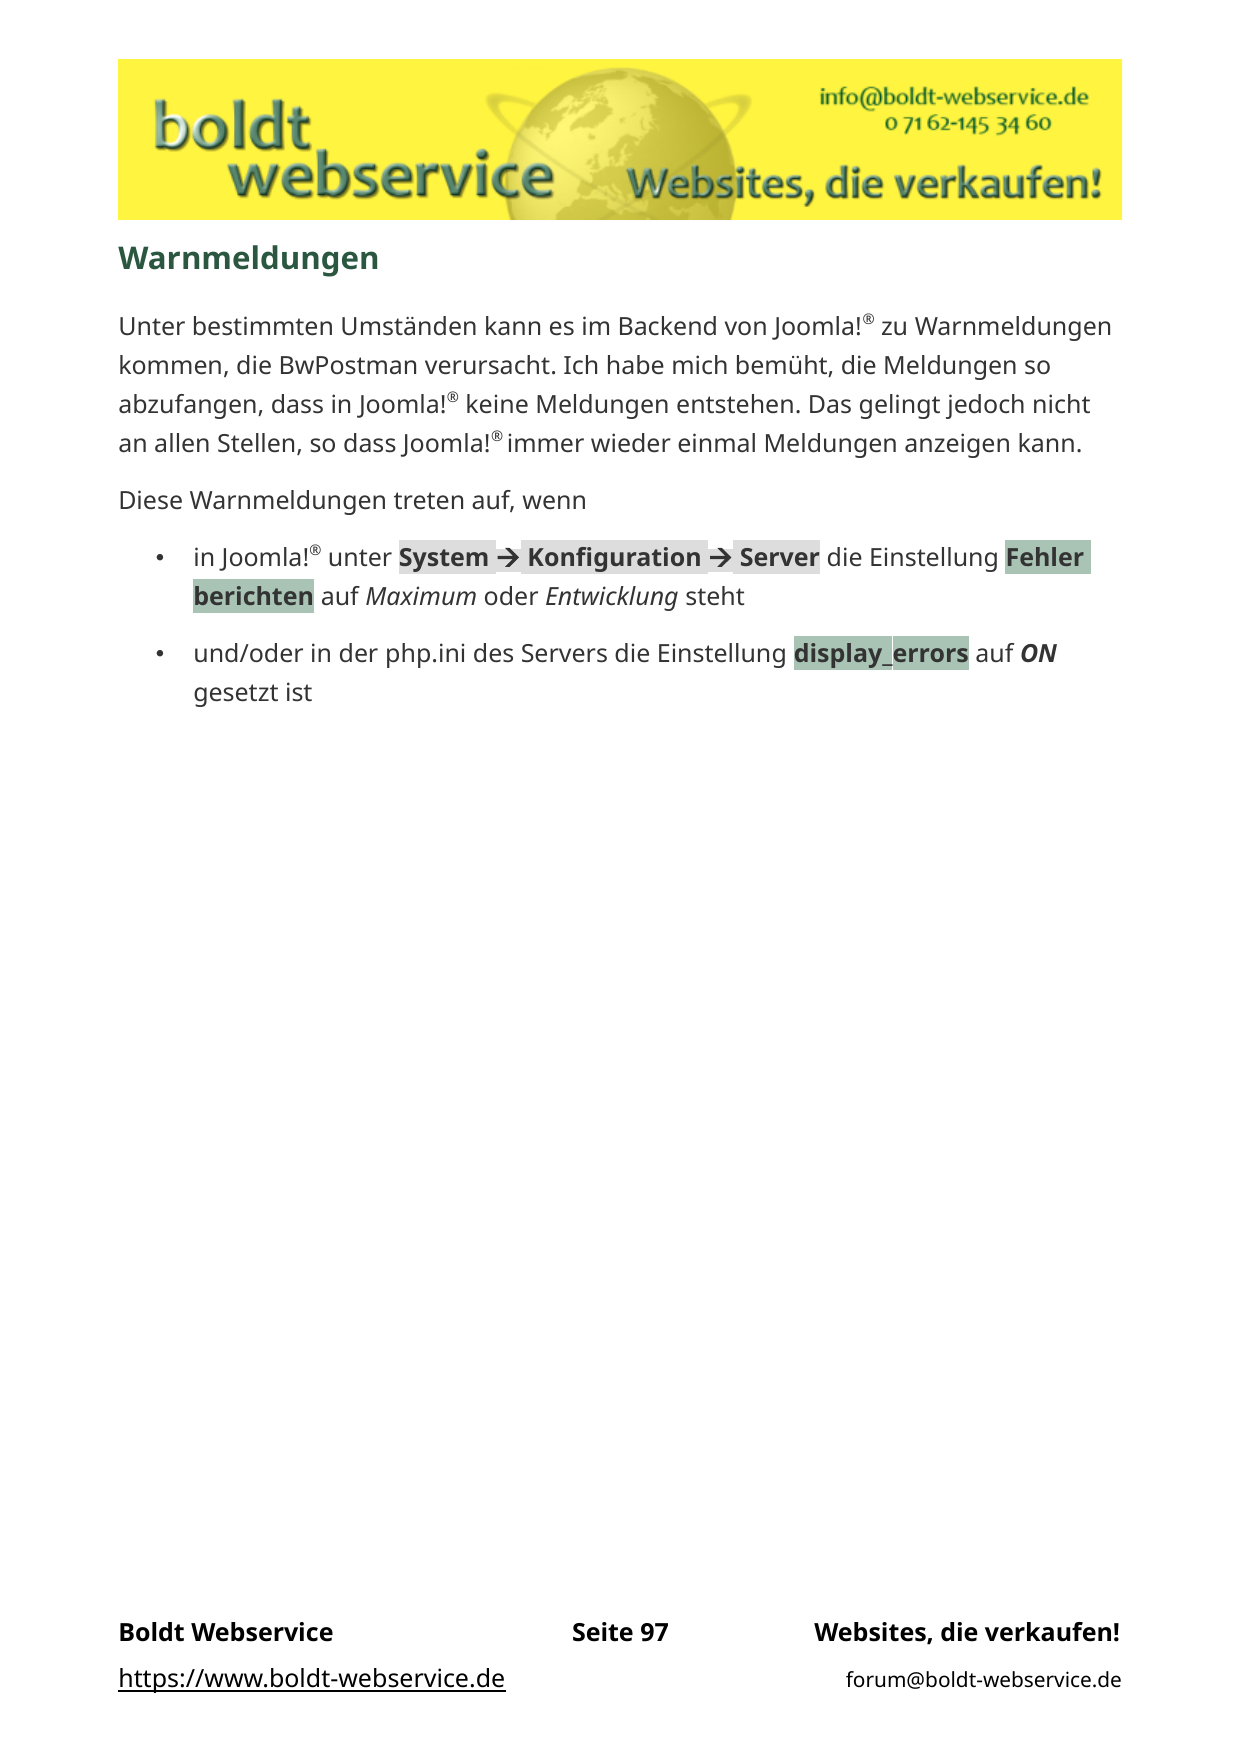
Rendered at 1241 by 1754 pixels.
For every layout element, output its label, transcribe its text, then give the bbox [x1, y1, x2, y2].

text Unter bestimmten Umständen kann es im Backend von Joomla!® zu Warnmeldungen kommen, die BwPostman verursacht. Ich habe mich bemüht, die Meldungen so abzufangen, dass in Joomla!® keine Meldungen entstehen. Das gelingt jedoch nicht an allen Stellen, so dass Joomla!® immer wieder einmal Meldungen anzeigen kann. [118, 308, 1122, 460]
list in Joomla!® unter System  Konfiguration  Server die Einstellung Fehler berichten auf Maximum oder Entwicklung steht [156, 539, 1122, 613]
text Diese Warnmeldungen treten auf, wenn [118, 483, 1122, 517]
subtitle Warnmeldungen [118, 236, 1122, 279]
list und/oder in der php.ini des Servers die Einstellung display_errors auf ON gesetzt ist [156, 636, 1122, 709]
picture [118, 59, 1123, 220]
